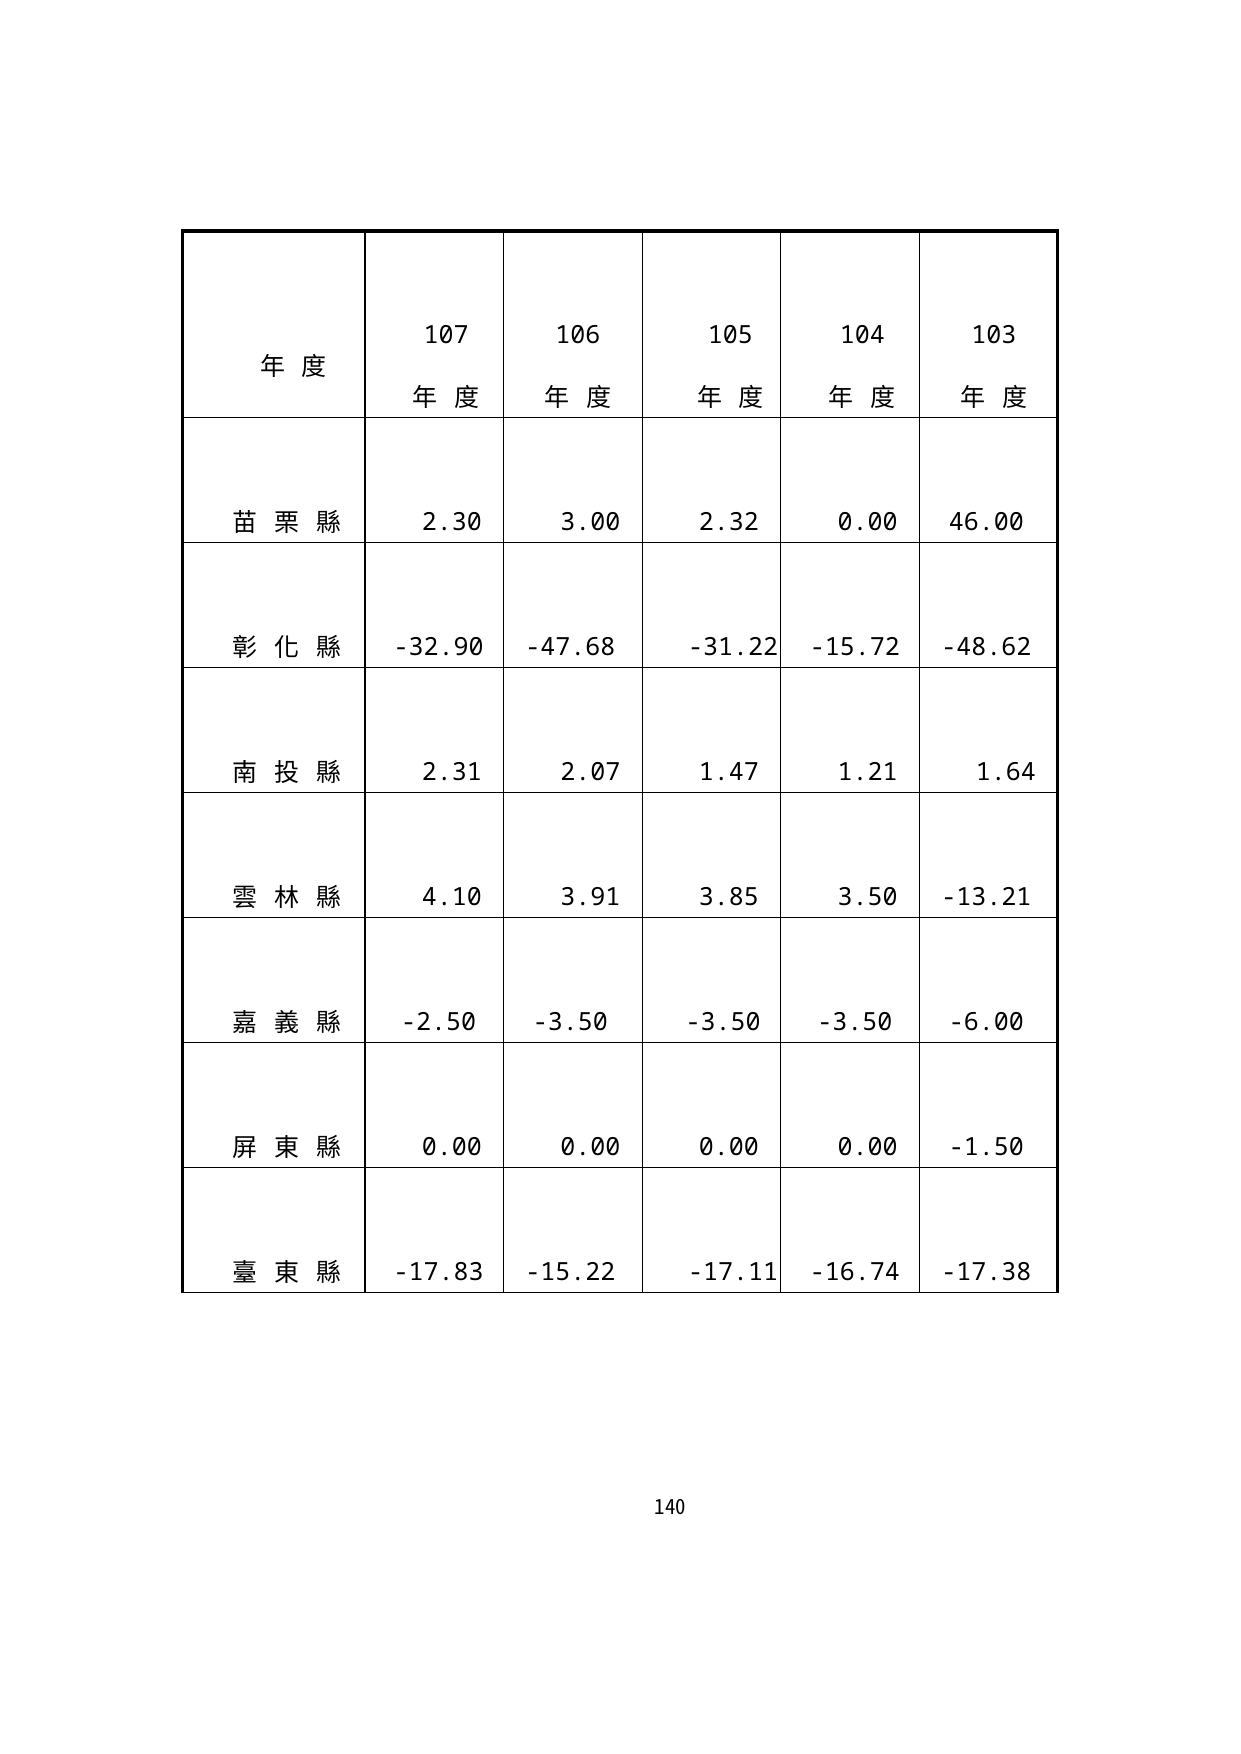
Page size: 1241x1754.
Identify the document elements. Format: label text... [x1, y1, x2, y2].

table_cell -13.21 [920, 793, 1056, 917]
table_cell -48.62 [920, 543, 1056, 667]
table_cell -3.50 [643, 918, 780, 1042]
table_cell 1.21 [781, 668, 919, 792]
table_cell 屏東縣 [184, 1043, 364, 1167]
table_cell 2.32 [643, 418, 780, 542]
table_cell 3.50 [781, 793, 919, 917]
table_cell 0.00 [781, 1043, 919, 1167]
table_header 103年度 [920, 233, 1056, 417]
table_header 106年度 [504, 233, 642, 417]
table_cell 3.85 [643, 793, 780, 917]
table_cell 彰化縣 [184, 543, 364, 667]
table_cell 雲林縣 [184, 793, 364, 917]
table_header 107年度 [366, 233, 503, 417]
table_header 年度 [184, 233, 364, 417]
table_cell -3.50 [504, 918, 642, 1042]
table_cell -3.50 [781, 918, 919, 1042]
table_cell -31.22 [643, 543, 780, 667]
table_cell -16.74 [781, 1168, 919, 1292]
table_cell 3.91 [504, 793, 642, 917]
table_cell -15.22 [504, 1168, 642, 1292]
table_cell 3.00 [504, 418, 642, 542]
table_cell 0.00 [643, 1043, 780, 1167]
table_cell 苗栗縣 [184, 418, 364, 542]
table_cell 1.47 [643, 668, 780, 792]
table_cell 2.31 [366, 668, 503, 792]
table_cell 46.00 [920, 418, 1056, 542]
table_cell 0.00 [504, 1043, 642, 1167]
table_cell -2.50 [366, 918, 503, 1042]
table_cell -17.11 [643, 1168, 780, 1292]
table_cell -32.90 [366, 543, 503, 667]
table_cell -6.00 [920, 918, 1056, 1042]
table_cell -1.50 [920, 1043, 1056, 1167]
table_cell 臺東縣 [184, 1168, 364, 1292]
table_cell 1.64 [920, 668, 1056, 792]
table_cell 嘉義縣 [184, 918, 364, 1042]
table_cell -47.68 [504, 543, 642, 667]
table_cell 2.07 [504, 668, 642, 792]
table_cell 0.00 [366, 1043, 503, 1167]
table_cell 0.00 [781, 418, 919, 542]
table_cell 4.10 [366, 793, 503, 917]
table_cell -17.38 [920, 1168, 1056, 1292]
table_cell -15.72 [781, 543, 919, 667]
table_cell 南投縣 [184, 668, 364, 792]
table_header 104年度 [781, 233, 919, 417]
table_cell -17.83 [366, 1168, 503, 1292]
table_header 105年度 [643, 233, 780, 417]
table_cell 2.30 [366, 418, 503, 542]
